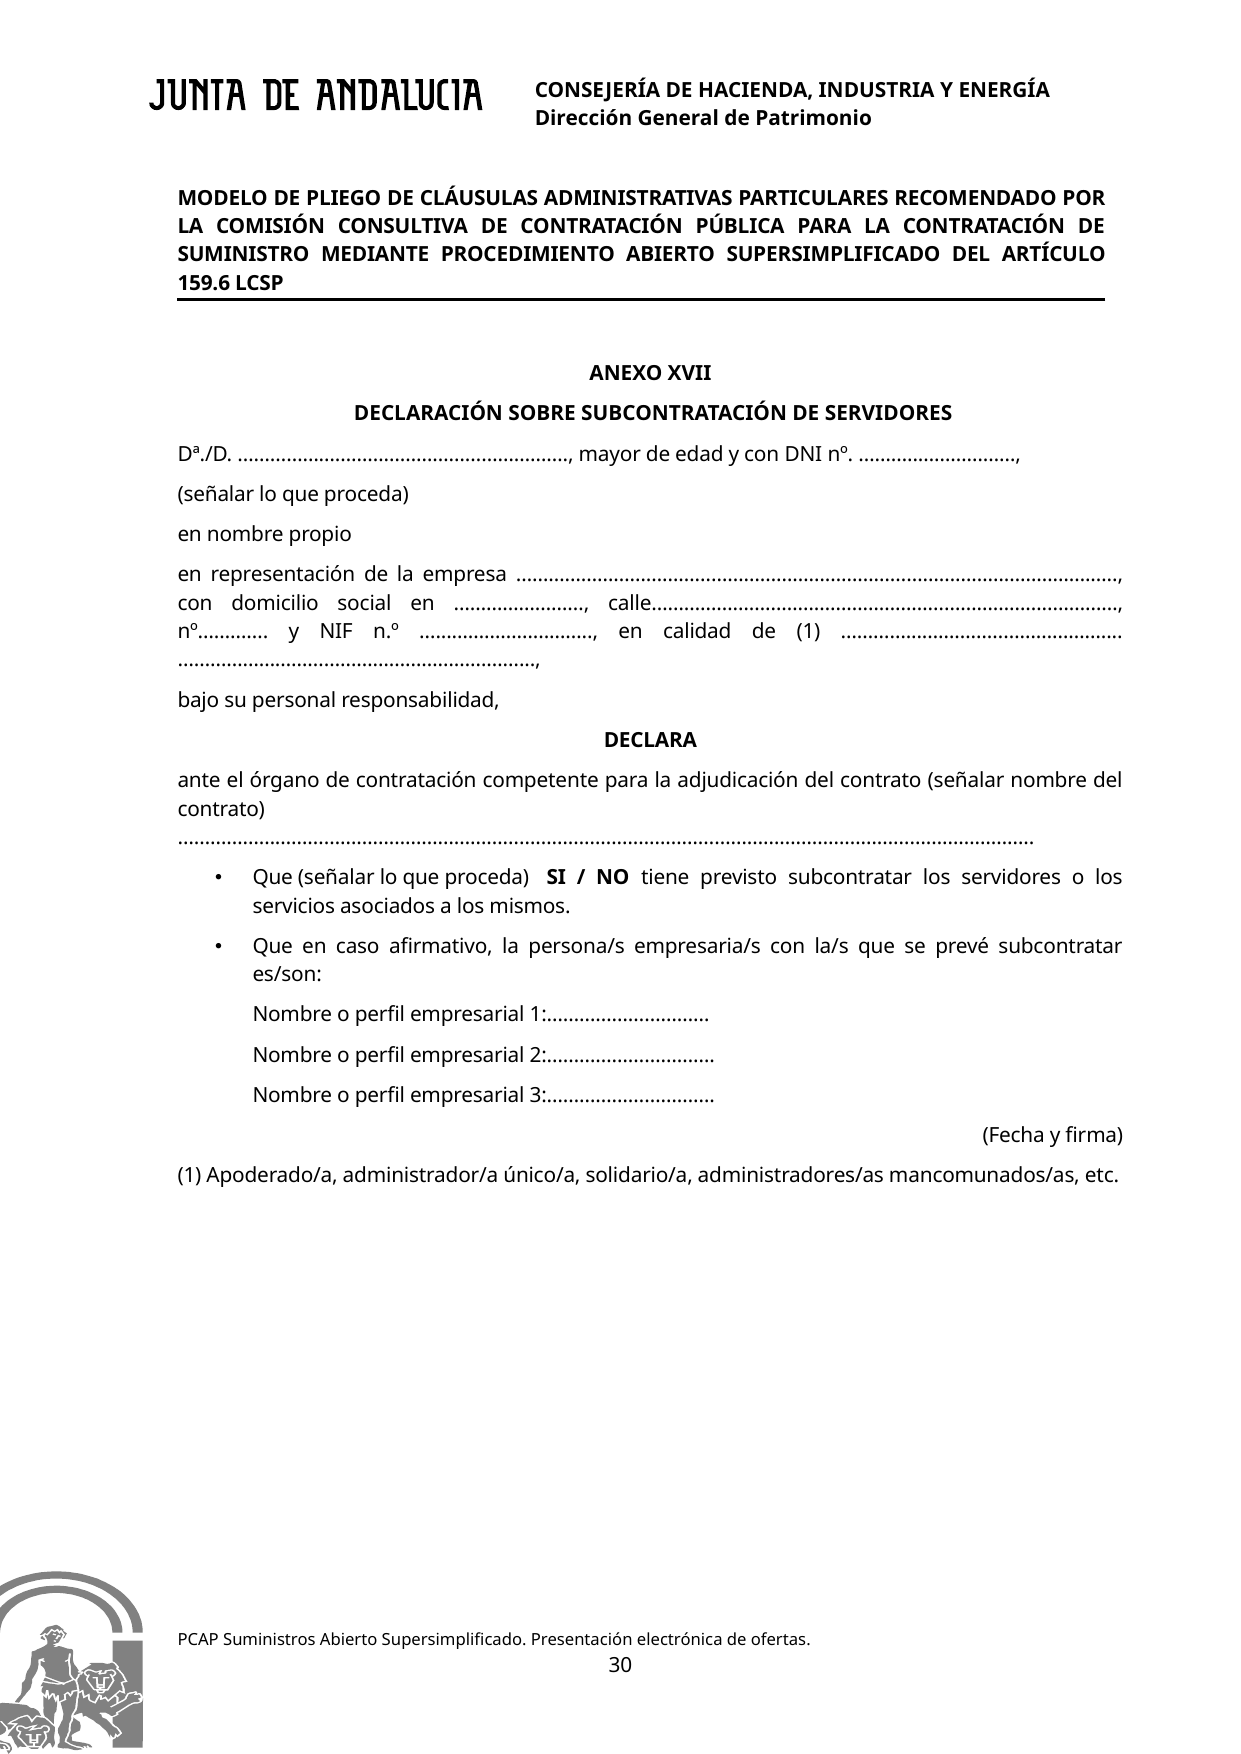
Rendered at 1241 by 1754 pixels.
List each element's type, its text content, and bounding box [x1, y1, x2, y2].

text (señalar lo que proceda) [177, 479, 1123, 507]
list Que en caso afirmativo, la persona/s empresaria/s con la/s que se prevé subcontratar es/son: [215, 931, 1123, 988]
list Nombre o perfil empresarial 3:…………………………. [215, 1080, 1123, 1108]
list Que (señalar lo que proceda) SI / NO tiene previsto subcontratar los servidores o los servicios asociados a los mismos. [215, 862, 1123, 919]
text ante el órgano de contratación competente para la adjudicación del contrato (señalar nombre del contrato) ………………………………………………………………………………………………………………………………………….. [177, 765, 1123, 851]
text (Fecha y firma) [177, 1120, 1123, 1149]
text DECLARA [177, 725, 1123, 753]
text ANEXO XVII [177, 358, 1123, 387]
text MODELO DE PLIEGO DE CLÁUSULAS ADMINISTRATIVAS PARTICULARES RECOMENDADO POR LA COMISIÓN CONSULTIVA DE CONTRATACIÓN PÚBLICA PARA LA CONTRATACIÓN DE SUMINISTRO MEDIANTE PROCEDIMIENTO ABIERTO SUPERSIMPLIFICADO DEL ARTÍCULO 159.6 LCSP [177, 183, 1105, 298]
text en representación de la empresa …………………………………………………………………………………………….….., con domicilio social en ……………………, calle………………………………………………………………..…………, nº…………. y NIF n.º …...……………...…….., en calidad de (1) …………...……………………………....………………………………………………………..., [177, 559, 1123, 673]
list Nombre o perfil empresarial 1:………………………… [215, 999, 1123, 1028]
text Dª./D. ……………………………………………………., mayor de edad y con DNI nº. ………..………………, [177, 439, 1123, 467]
text (1) Apoderado/a, administrador/a único/a, solidario/a, administradores/as mancomunados/as, etc. [177, 1160, 1123, 1189]
text DECLARACIÓN SOBRE SUBCONTRATACIÓN DE SERVIDORES [177, 398, 1123, 427]
list Nombre o perfil empresarial 2:…………………………. [215, 1040, 1123, 1068]
text bajo su personal responsabilidad, [177, 685, 1123, 713]
text en nombre propio [177, 519, 1123, 547]
